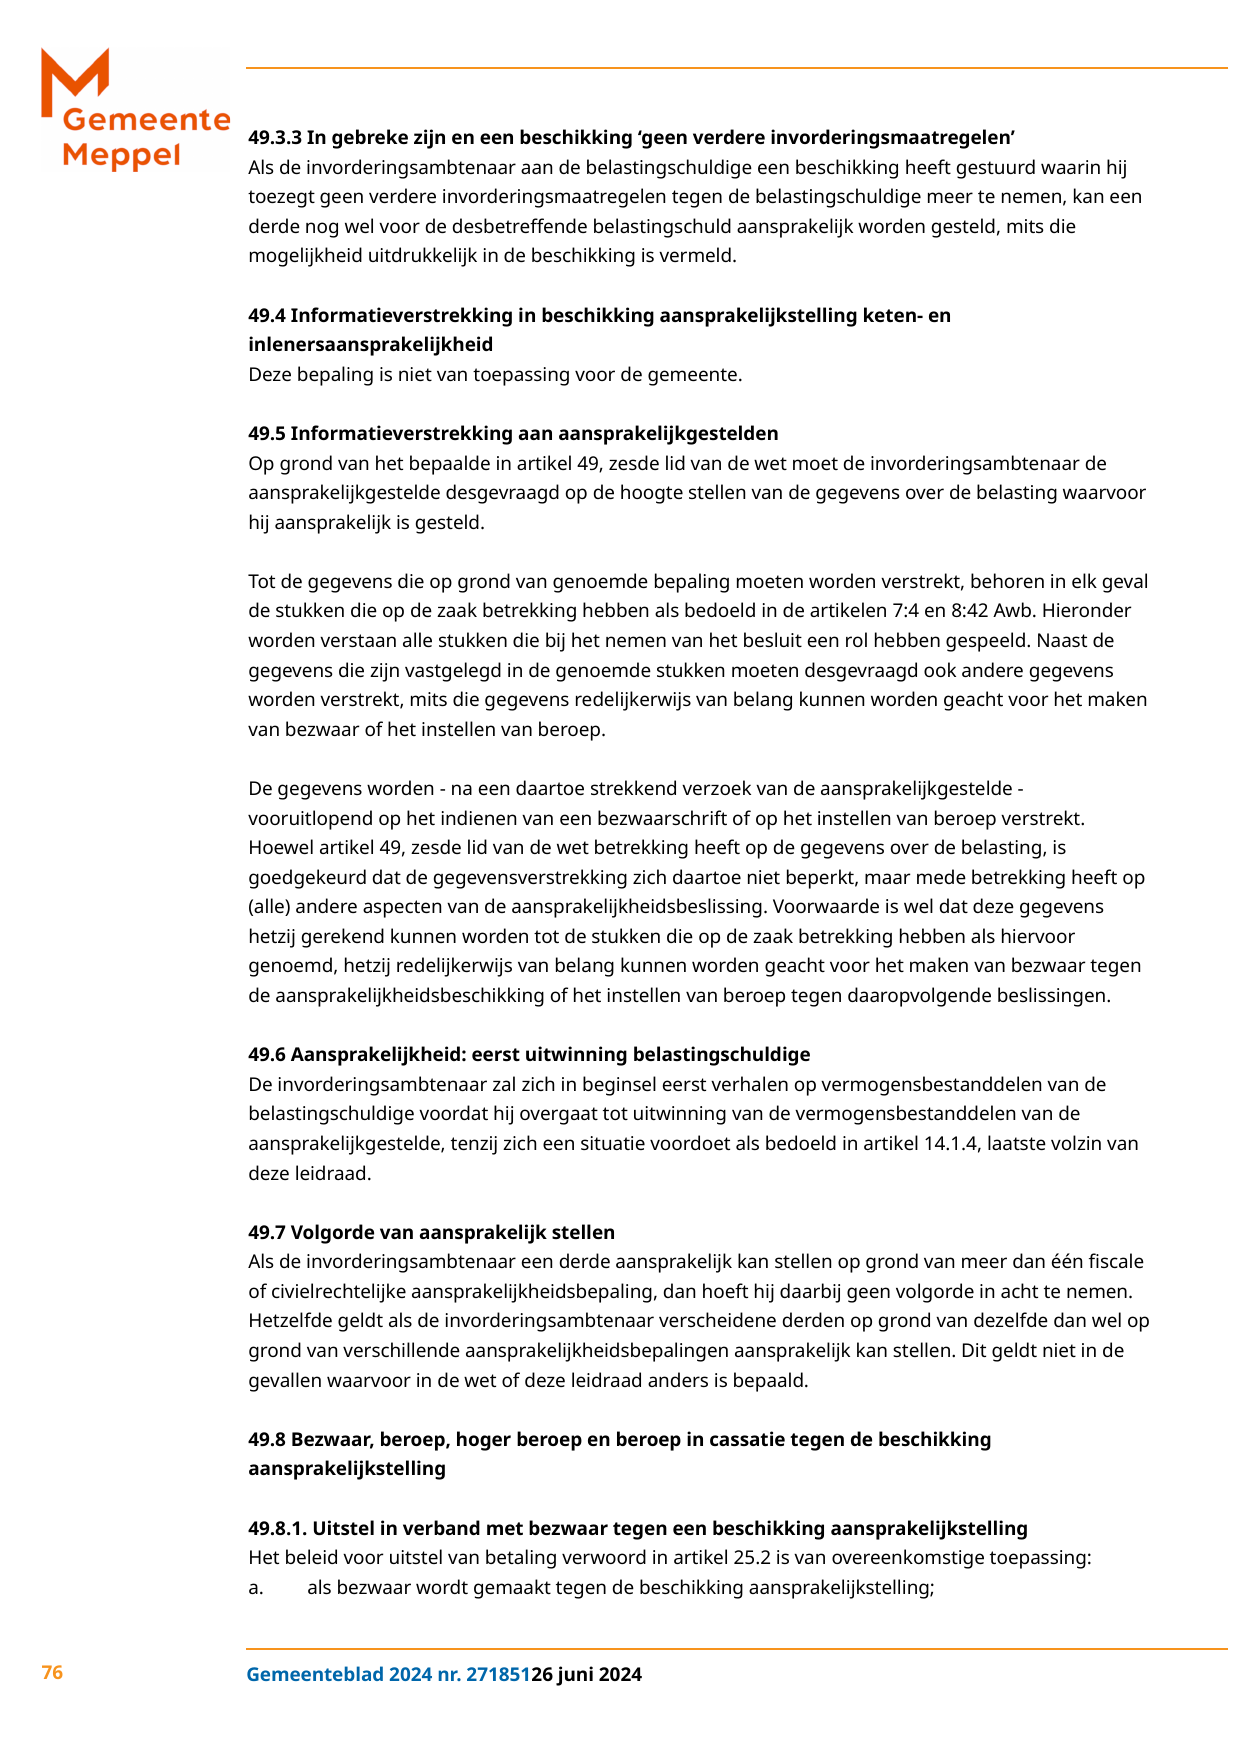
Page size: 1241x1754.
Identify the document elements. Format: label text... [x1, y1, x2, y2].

text Als de invorderingsambtenaar aan de belastingschuldige een beschikking heeft gestuurd waarin hij toezegt geen verdere invorderingsmaatregelen tegen de belastingschuldige meer te nemen, kan een derde nog wel voor de desbetreffende belastingschuld aansprakelijk worden gesteld, mits die mogelijkheid uitdrukkelijk in de beschikking is vermeld. [248, 154, 1152, 268]
text 49.4 Informatieverstrekking in beschikking aansprakelijkstelling keten- en inlenersaansprakelijkheid [248, 302, 1152, 357]
text 49.8 Bezwaar, beroep, hoger beroep en beroep in cassatie tegen de beschikking aansprakelijkstelling [248, 1426, 1152, 1481]
text Tot de gegevens die op grond van genoemde bepaling moeten worden verstrekt, behoren in elk geval de stukken die op de zaak betrekking hebben als bedoeld in de artikelen 7:4 en 8:42 Awb. Hieronder worden verstaan alle stukken die bij het nemen van het besluit een rol hebben gespeeld. Naast de gegevens die zijn vastgelegd in de genoemde stukken moeten desgevraagd ook andere gegevens worden verstrekt, mits die gegevens redelijkerwijs van belang kunnen worden geacht voor het maken van bezwaar of het instellen van beroep. [248, 568, 1152, 742]
text Deze bepaling is niet van toepassing voor de gemeente. [248, 361, 1152, 387]
list als bezwaar wordt gemaakt tegen de beschikking aansprakelijkstelling; [248, 1574, 1152, 1600]
text De gegevens worden - na een daartoe strekkend verzoek van de aansprakelijkgestelde - vooruitlopend op het indienen van een bezwaarschrift of op het instellen van beroep verstrekt. [248, 775, 1152, 831]
text Op grond van het bepaalde in artikel 49, zesde lid van de wet moet de invorderingsambtenaar de aansprakelijkgestelde desgevraagd op de hoogte stellen van de gegevens over de belasting waarvoor hij aansprakelijk is gesteld. [248, 450, 1152, 535]
picture [41, 47, 231, 172]
text 49.5 Informatieverstrekking aan aansprakelijkgestelden [248, 420, 1152, 446]
text Hoewel artikel 49, zesde lid van de wet betrekking heeft op de gegevens over de belasting, is goedgekeurd dat de gegevensverstrekking zich daartoe niet beperkt, maar mede betrekking heeft op (alle) andere aspecten van de aansprakelijkheidsbeslissing. Voorwaarde is wel dat deze gegevens hetzij gerekend kunnen worden tot de stukken die op de zaak betrekking hebben als hiervoor genoemd, hetzij redelijkerwijs van belang kunnen worden geacht voor het maken van bezwaar tegen de aansprakelijkheidsbeschikking of het instellen van beroep tegen daaropvolgende beslissingen. [248, 834, 1152, 1008]
text 49.3.3 In gebreke zijn en een beschikking ‘geen verdere invorderingsmaatregelen’ [248, 124, 1152, 150]
text 49.6 Aansprakelijkheid: eerst uitwinning belastingschuldige [248, 1041, 1152, 1067]
text Als de invorderingsambtenaar een derde aansprakelijk kan stellen op grond van meer dan één fiscale of civielrechtelijke aansprakelijkheidsbepaling, dan hoeft hij daarbij geen volgorde in acht te nemen. Hetzelfde geldt als de invorderingsambtenaar verscheidene derden op grond van dezelfde dan wel op grond van verschillende aansprakelijkheidsbepalingen aansprakelijk kan stellen. Dit geldt niet in de gevallen waarvoor in de wet of deze leidraad anders is bepaald. [248, 1248, 1152, 1393]
text 49.8.1. Uitstel in verband met bezwaar tegen een beschikking aansprakelijkstelling [248, 1515, 1152, 1541]
text De invorderingsambtenaar zal zich in beginsel eerst verhalen op vermogensbestanddelen van de belastingschuldige voordat hij overgaat tot uitwinning van de vermogensbestanddelen van de aansprakelijkgestelde, tenzij zich een situatie voordoet als bedoeld in artikel 14.1.4, laatste volzin van deze leidraad. [248, 1071, 1152, 1186]
text 49.7 Volgorde van aansprakelijk stellen [248, 1219, 1152, 1245]
text Het beleid voor uitstel van betaling verwoord in artikel 25.2 is van overeenkomstige toepassing: [248, 1544, 1152, 1570]
